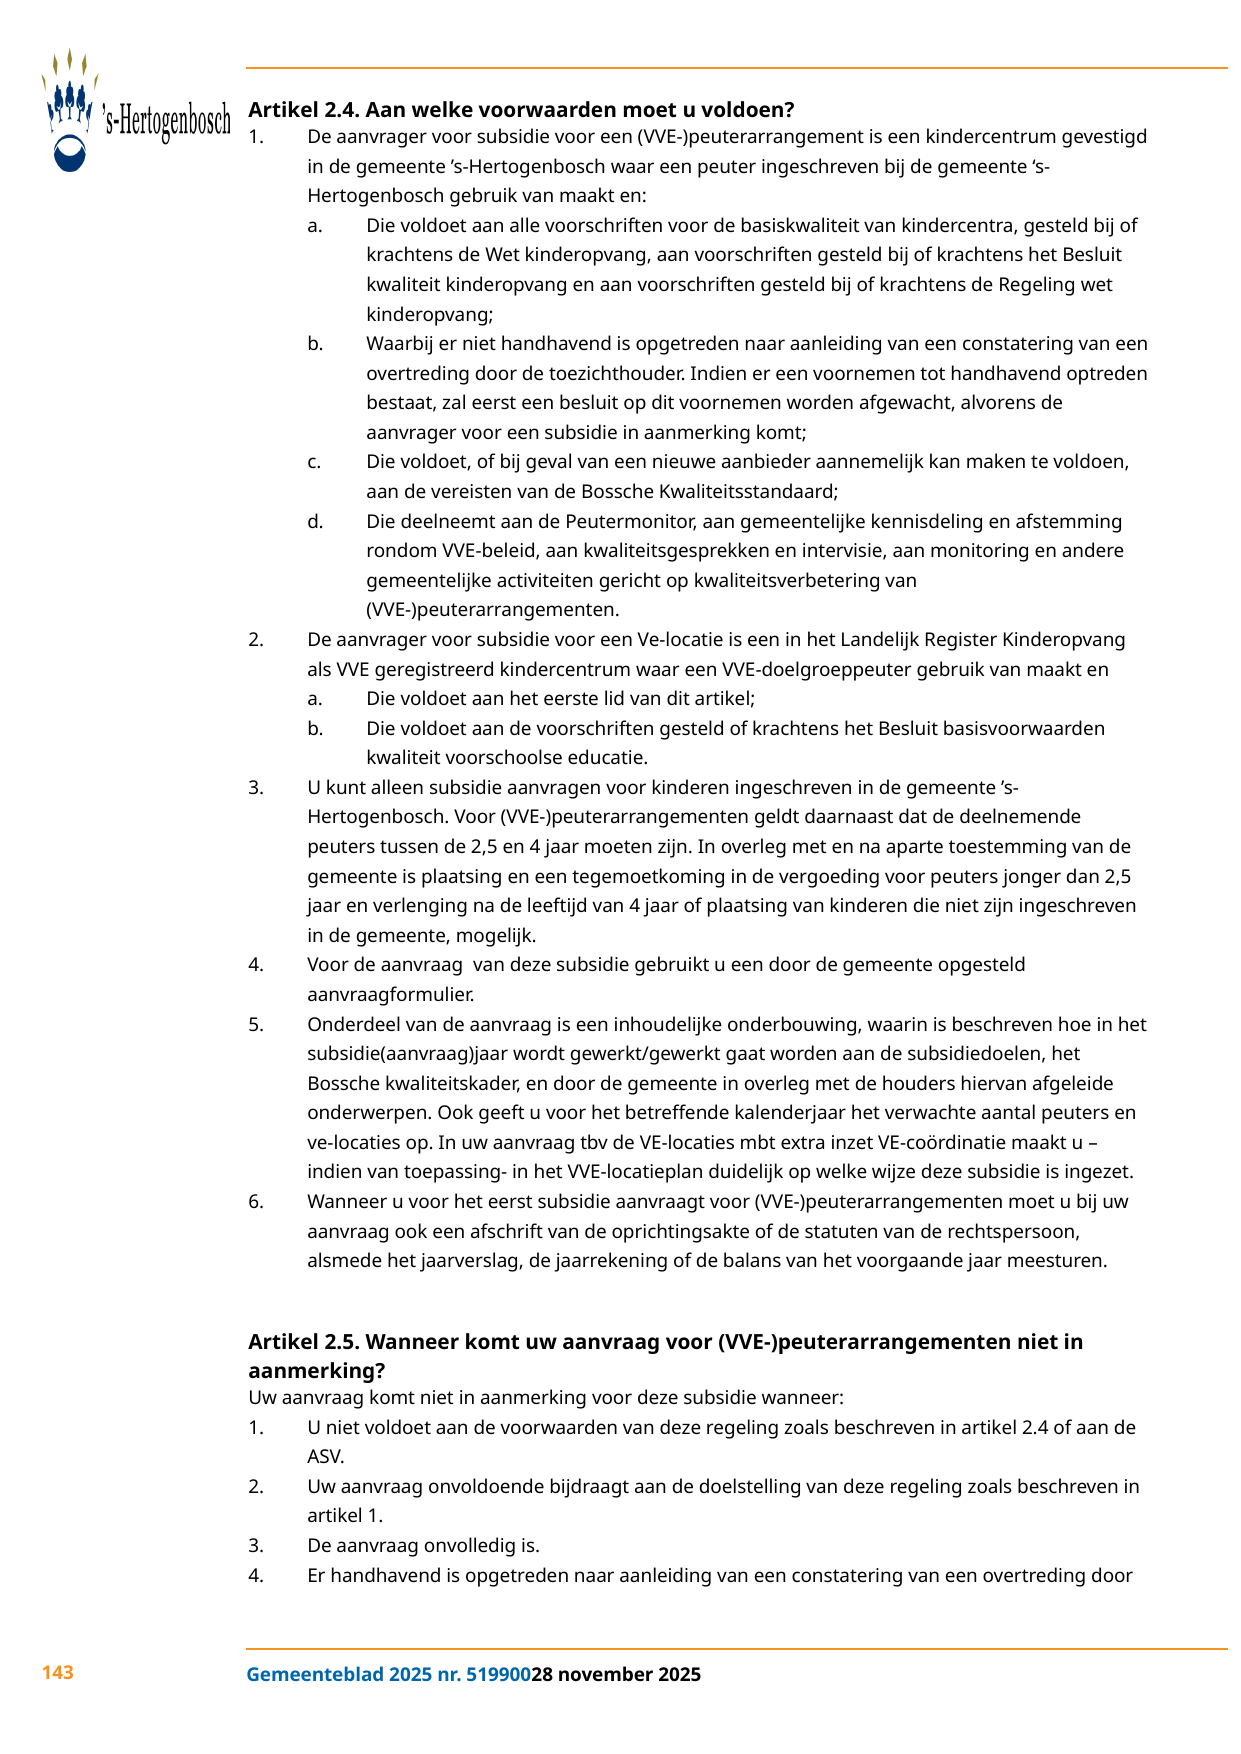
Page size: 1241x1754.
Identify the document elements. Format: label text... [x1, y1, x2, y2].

list De aanvrager voor subsidie voor een (VVE-)peuterarrangement is een kindercentrum gevestigd in de gemeente ’s-Hertogenbosch waar een peuter ingeschreven bij de gemeente ‘s-Hertogenbosch gebruik van maakt en: [248, 123, 1152, 208]
list Die voldoet aan alle voorschriften voor de basiskwaliteit van kindercentra, gesteld bij of krachtens de Wet kinderopvang, aan voorschriften gesteld bij of krachtens het Besluit kwaliteit kinderopvang en aan voorschriften gesteld bij of krachtens de Regeling wet kinderopvang; [307, 212, 1152, 326]
list Er handhavend is opgetreden naar aanleiding van een constatering van een overtreding door [248, 1562, 1152, 1587]
text Uw aanvraag komt niet in aanmerking voor deze subsidie wanneer: [248, 1384, 1152, 1410]
text Artikel 2.4. Aan welke voorwaarden moet u voldoen? [248, 95, 1152, 123]
list Onderdeel van de aanvraag is een inhoudelijke onderbouwing, waarin is beschreven hoe in het subsidie(aanvraag)jaar wordt gewerkt/gewerkt gaat worden aan de subsidiedoelen, het Bossche kwaliteitskader, en door de gemeente in overleg met de houders hiervan afgeleide onderwerpen. Ook geeft u voor het betreffende kalenderjaar het verwachte aantal peuters en ve-locaties op. In uw aanvraag tbv de VE-locaties mbt extra inzet VE-coördinatie maakt u – indien van toepassing- in het VVE-locatieplan duidelijk op welke wijze deze subsidie is ingezet. [248, 1011, 1152, 1184]
list Die voldoet aan de voorschriften gesteld of krachtens het Besluit basisvoorwaarden kwaliteit voorschoolse educatie. [307, 715, 1152, 770]
list Die voldoet aan het eerste lid van dit artikel; [307, 685, 1152, 711]
list Waarbij er niet handhavend is opgetreden naar aanleiding van een constatering van een overtreding door de toezichthouder. Indien er een voornemen tot handhavend optreden bestaat, zal eerst een besluit op dit voornemen worden afgewacht, alvorens de aanvrager voor een subsidie in aanmerking komt; [307, 330, 1152, 445]
list Die deelneemt aan de Peutermonitor, aan gemeentelijke kennisdeling en afstemming rondom VVE-beleid, aan kwaliteitsgesprekken en intervisie, aan monitoring en andere gemeentelijke activiteiten gericht op kwaliteitsverbetering van (VVE-)peuterarrangementen. [307, 508, 1152, 622]
list U kunt alleen subsidie aanvragen voor kinderen ingeschreven in de gemeente ’s-Hertogenbosch. Voor (VVE-)peuterarrangementen geldt daarnaast dat de deelnemende peuters tussen de 2,5 en 4 jaar moeten zijn. In overleg met en na aparte toestemming van de gemeente is plaatsing en een tegemoetkoming in de vergoeding voor peuters jonger dan 2,5 jaar en verlenging na de leeftijd van 4 jaar of plaatsing van kinderen die niet zijn ingeschreven in de gemeente, mogelijk. [248, 774, 1152, 948]
list De aanvraag onvolledig is. [248, 1532, 1152, 1558]
picture [41, 47, 231, 172]
list Voor de aanvraag van deze subsidie gebruikt u een door de gemeente opgesteld aanvraagformulier. [248, 952, 1152, 1007]
list De aanvrager voor subsidie voor een Ve-locatie is een in het Landelijk Register Kinderopvang als VVE geregistreerd kindercentrum waar een VVE-doelgroeppeuter gebruik van maakt en [248, 626, 1152, 681]
list Wanneer u voor het eerst subsidie aanvraagt voor (VVE-)peuterarrangementen moet u bij uw aanvraag ook een afschrift van de oprichtingsakte of de statuten van de rechtspersoon, alsmede het jaarverslag, de jaarrekening of de balans van het voorgaande jaar meesturen. [248, 1188, 1152, 1273]
list U niet voldoet aan de voorwaarden van deze regeling zoals beschreven in artikel 2.4 of aan de ASV. [248, 1414, 1152, 1469]
text Artikel 2.5. Wanneer komt uw aanvraag voor (VVE-)peuterarrangementen niet in aanmerking? [248, 1327, 1152, 1384]
list Die voldoet, of bij geval van een nieuwe aanbieder aannemelijk kan maken te voldoen, aan de vereisten van de Bossche Kwaliteitsstandaard; [307, 449, 1152, 504]
list Uw aanvraag onvoldoende bijdraagt aan de doelstelling van deze regeling zoals beschreven in artikel 1. [248, 1473, 1152, 1528]
